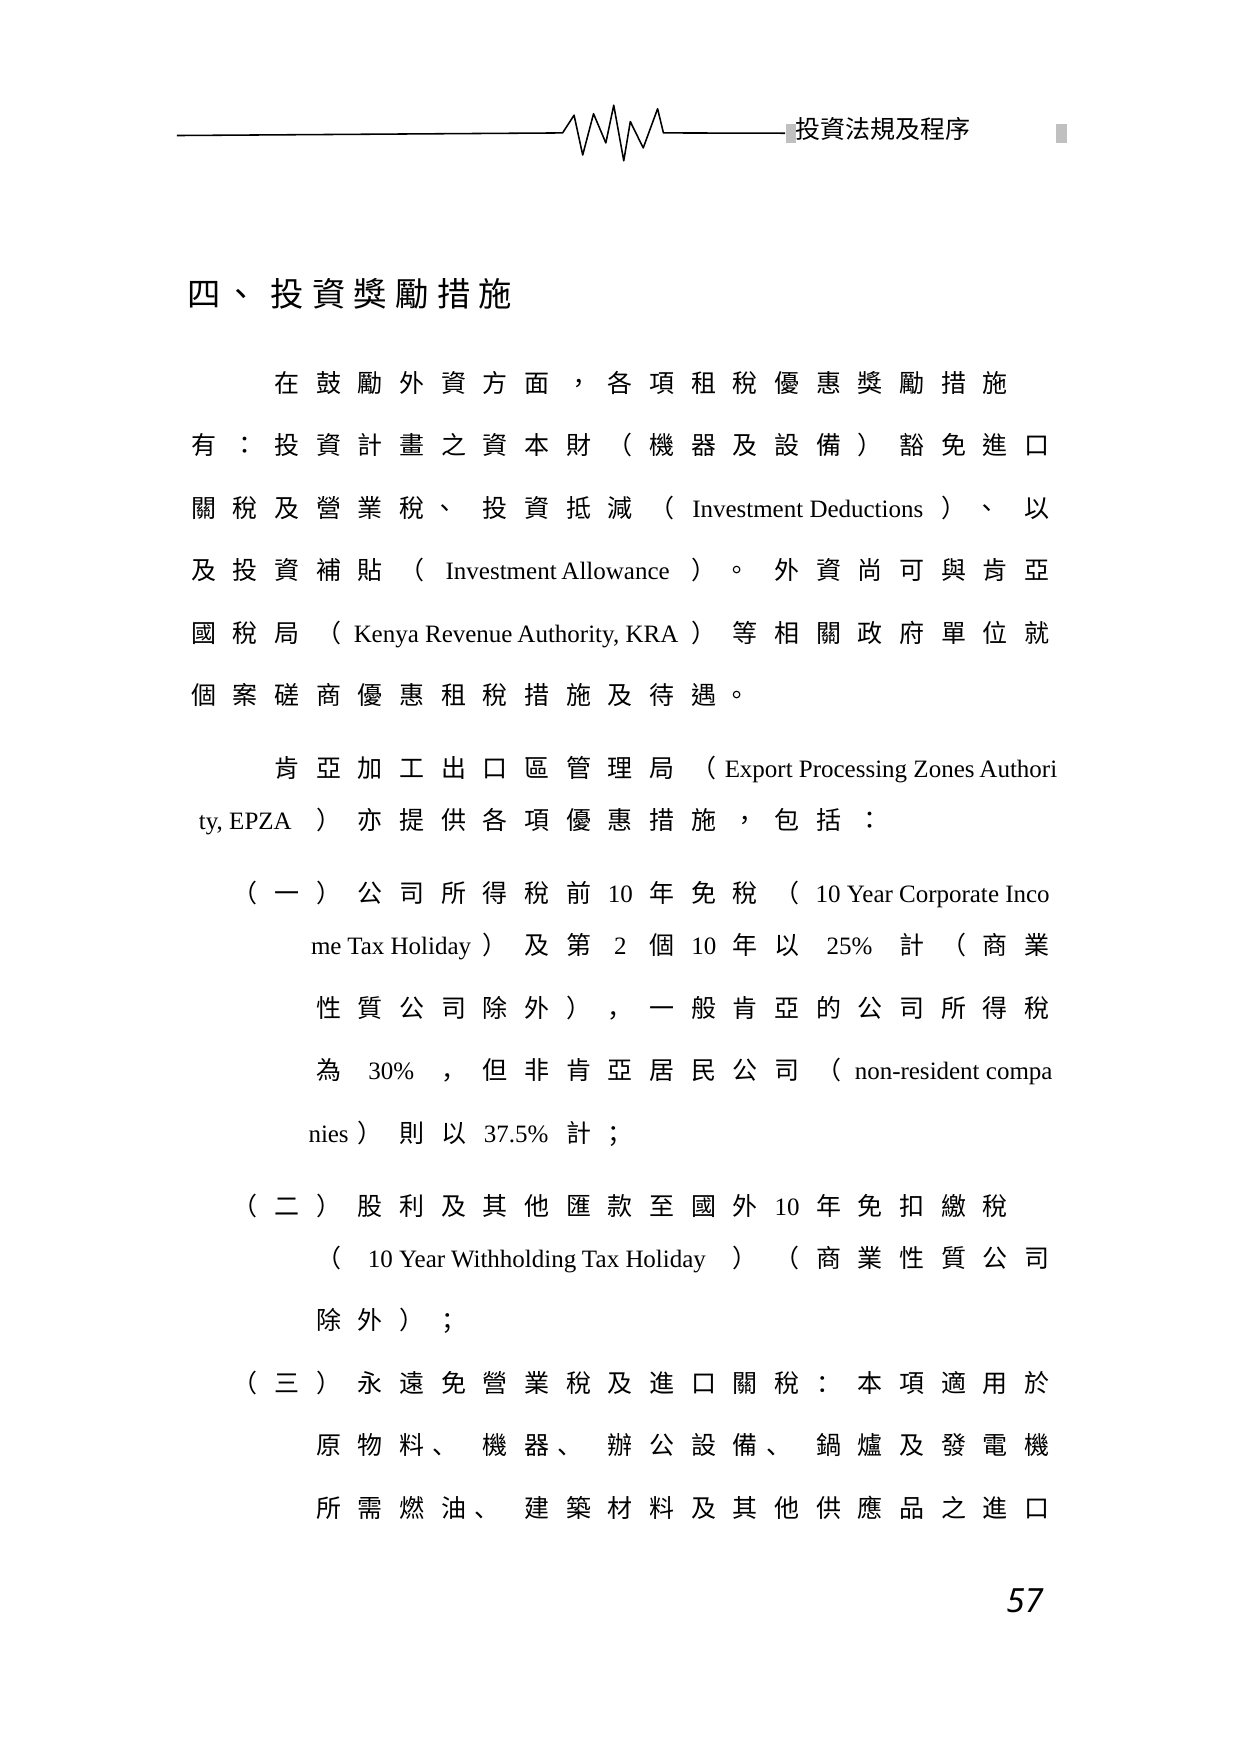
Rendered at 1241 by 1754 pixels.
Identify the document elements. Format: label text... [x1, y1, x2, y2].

text 在鼓勵外資方面，各項租稅優惠獎勵措施有：投資計畫之資本財（機器及設備）豁免進口關稅及營業稅、投資抵減（Investment Deductions）、以及投資補貼（Investment Allowance）。外資尚可與肯亞國稅局（Kenya Revenue Authority, KRA）等相關政府單位就個案磋商優惠租稅措施及待遇。 [183, 339, 1058, 714]
text （一）公司所得稅前10年免稅（10 Year Corporate Income Tax Holiday）及第2個10年以25%計（商業性質公司除外），一般肯亞的公司所得稅為30%，但非肯亞居民公司（non-resident companies）則以37.5%計； [207, 839, 1058, 1152]
text 四、投資獎勵措施 [183, 250, 1058, 313]
text （三）永遠免營業稅及進口關稅：本項適用於原物料、機器、辦公設備、鍋爐及發電機所需燃油、建築材料及其他供應品之進口 [207, 1339, 1058, 1527]
text 肯亞加工出口區管理局（Export Processing Zones Authority, EPZA）亦提供各項優惠措施，包括： [183, 714, 1058, 839]
text （二）股利及其他匯款至國外10年免扣繳稅（10 Year Withholding Tax Holiday）（商業性質公司除外）； [207, 1152, 1058, 1339]
